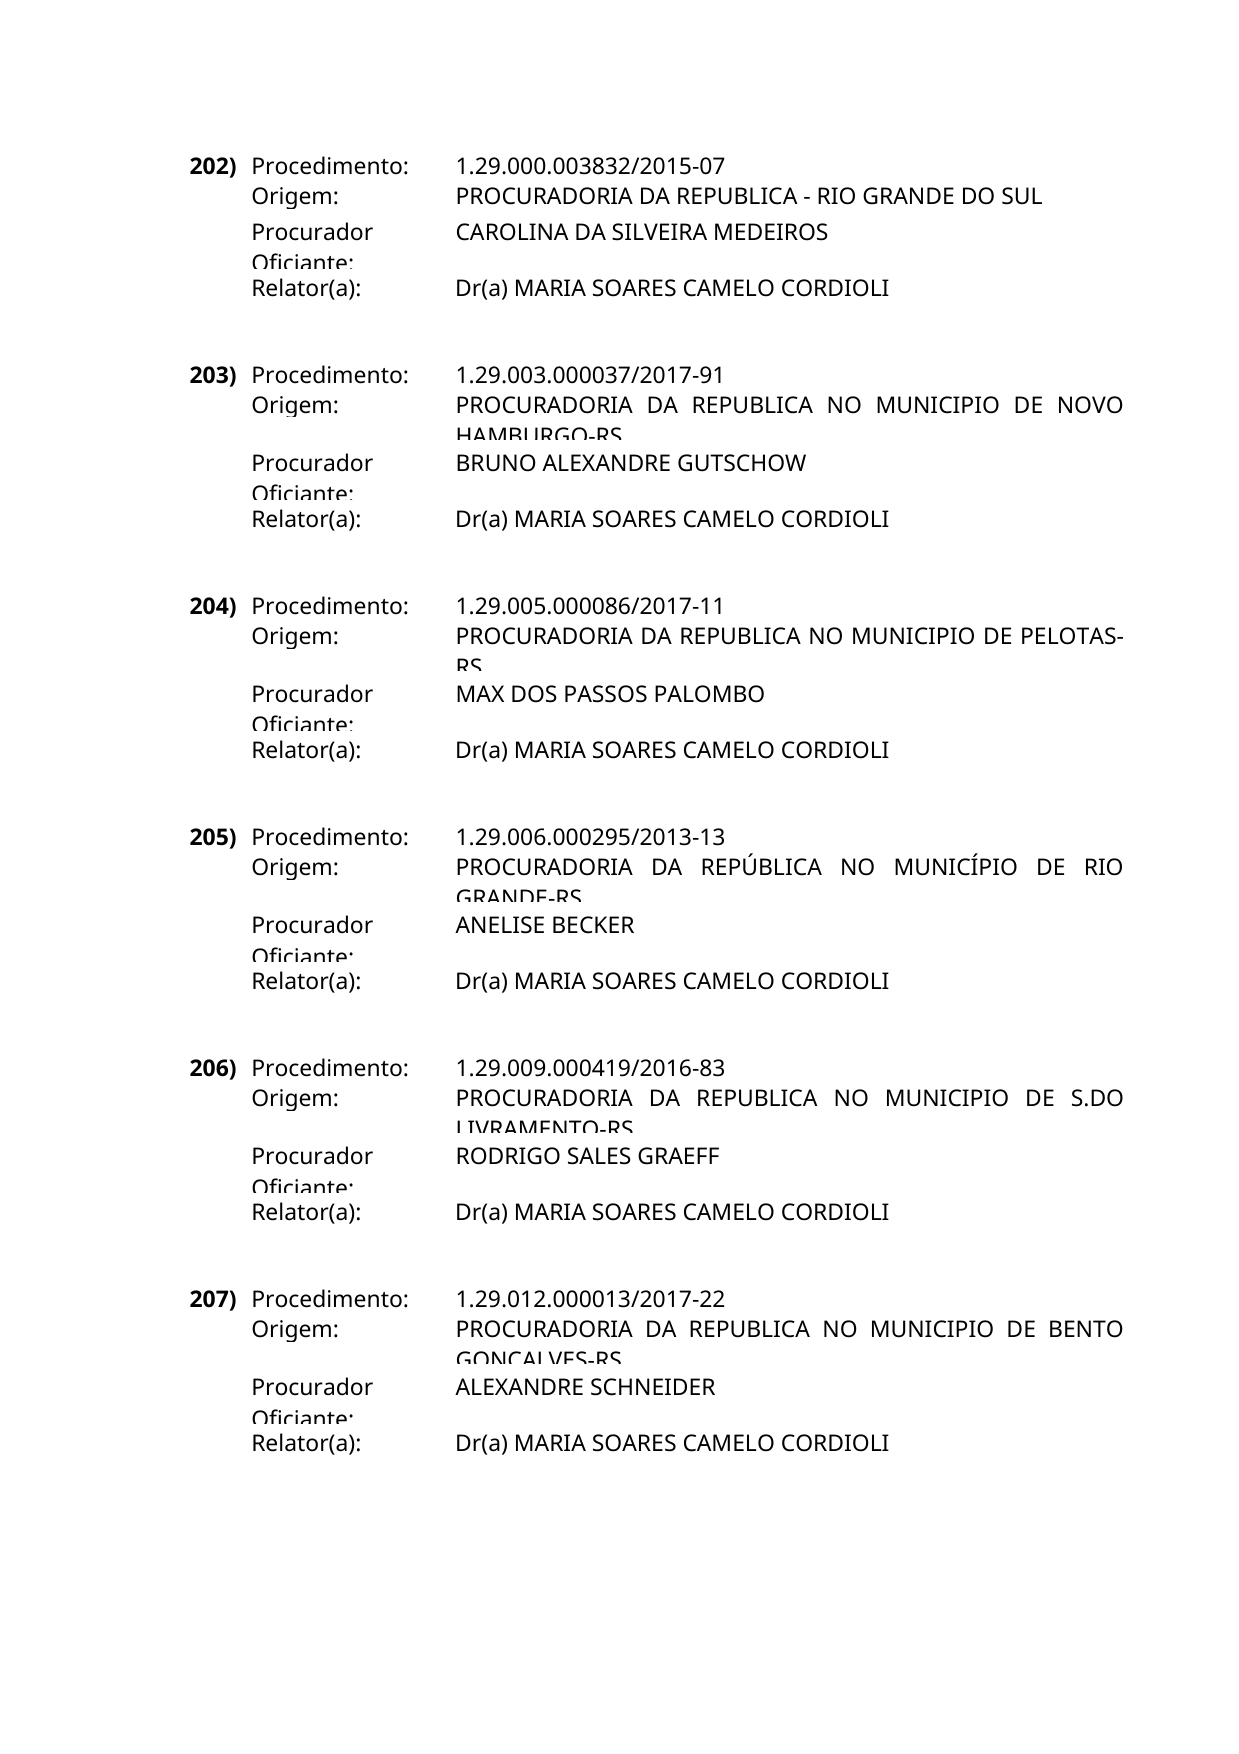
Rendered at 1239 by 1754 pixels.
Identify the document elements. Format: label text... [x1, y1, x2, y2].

table_cell [1125, 1283, 1239, 1311]
table_cell Origem: [251, 1313, 455, 1341]
table_header Dr(a) MARIA SOARES CAMELO CORDIOLI [455, 734, 1122, 762]
table_cell [251, 417, 455, 439]
table_cell [189, 272, 251, 302]
table_header Dr(a) MARIA SOARES CAMELO CORDIOLI [455, 272, 1122, 300]
table_cell 207) [189, 1283, 251, 1311]
table_cell Procurador Oficiante: [251, 909, 455, 962]
table_cell [0, 851, 189, 879]
table_header Dr(a) MARIA SOARES CAMELO CORDIOLI [455, 503, 1122, 531]
table_cell BRUNO ALEXANDRE GUTSCHOW [455, 447, 1124, 498]
table_cell [251, 1341, 455, 1364]
table_header Relator(a): [251, 272, 455, 300]
table_cell [189, 1341, 251, 1364]
table_cell [189, 902, 251, 909]
table_cell [455, 209, 1124, 216]
table_cell Origem: [251, 180, 455, 208]
table_cell [0, 1427, 189, 1457]
table_cell 203) [189, 359, 251, 387]
table_cell ALEXANDRE SCHNEIDER [455, 1371, 1124, 1422]
table_cell [0, 590, 189, 618]
table_cell [189, 620, 251, 648]
table_cell [1125, 180, 1239, 208]
table_cell [1125, 1364, 1239, 1371]
table_header Dr(a) MARIA SOARES CAMELO CORDIOLI [455, 1427, 1122, 1455]
table_cell [0, 678, 189, 729]
table_cell 205) [189, 821, 251, 849]
table_cell [1125, 1427, 1239, 1457]
table_cell [189, 1313, 251, 1341]
table_cell [0, 620, 189, 648]
table_cell [1125, 678, 1239, 729]
table_cell 202) [189, 150, 251, 178]
table_cell Procurador Oficiante: [251, 216, 455, 268]
table_cell [1125, 1313, 1239, 1341]
table_cell [1125, 648, 1239, 671]
table_cell [189, 1427, 251, 1457]
table_cell [0, 440, 189, 447]
table_cell [1125, 533, 1239, 589]
table_cell [189, 879, 251, 902]
table_cell [189, 209, 251, 216]
table_cell [189, 764, 251, 821]
table_cell PROCURADORIA DA REPUBLICA NO MUNICIPIO DE S.DO LIVRAMENTO-RS [455, 1082, 1124, 1133]
table_header Relator(a): [251, 503, 455, 531]
table_cell [1125, 440, 1239, 447]
table_cell Procedimento: [251, 359, 455, 387]
table_cell [189, 851, 251, 879]
table_cell [1125, 764, 1239, 821]
table_cell 1.29.006.000295/2013-13 [455, 821, 1124, 849]
table_cell [0, 389, 189, 417]
table_cell [251, 764, 455, 821]
table_cell [0, 1313, 189, 1341]
table_cell [189, 1196, 251, 1226]
table_cell [251, 533, 455, 589]
table_cell [189, 995, 251, 1052]
table_cell [0, 1196, 189, 1226]
table_cell [1125, 150, 1239, 178]
table_cell [251, 209, 455, 216]
table_cell [251, 995, 455, 1052]
table_cell [251, 902, 455, 909]
table_cell [1125, 447, 1239, 498]
table_cell [251, 1226, 455, 1283]
table_cell [0, 503, 189, 533]
table_cell [0, 995, 189, 1052]
table_cell [1125, 620, 1239, 648]
table_cell [0, 821, 189, 849]
table_cell [455, 533, 1124, 589]
table_cell [251, 671, 455, 678]
table_cell [189, 1140, 251, 1191]
table_cell PROCURADORIA DA REPUBLICA NO MUNICIPIO DE BENTO GONCALVES-RS [455, 1313, 1124, 1364]
table_cell [189, 1226, 251, 1283]
table_cell [0, 1110, 189, 1133]
table_header Dr(a) MARIA SOARES CAMELO CORDIOLI [455, 965, 1122, 993]
table_cell [0, 447, 189, 498]
table_cell [1125, 1196, 1239, 1226]
table_cell Procedimento: [251, 590, 455, 618]
table_cell [0, 1082, 189, 1110]
table_cell [0, 909, 189, 960]
table_cell [251, 440, 455, 447]
table_cell [455, 902, 1124, 909]
table_cell [1125, 851, 1239, 879]
table_header Relator(a): [251, 1196, 455, 1224]
table_cell Procurador Oficiante: [251, 678, 455, 731]
table_cell [1125, 417, 1239, 439]
table_cell [251, 879, 455, 902]
table_cell 206) [189, 1052, 251, 1080]
table_cell [189, 447, 251, 498]
table_cell [1125, 1140, 1239, 1191]
table_cell [0, 1341, 189, 1364]
table_cell [189, 734, 251, 764]
table_cell PROCURADORIA DA REPUBLICA NO MUNICIPIO DE NOVO HAMBURGO-RS [455, 389, 1124, 439]
table_cell [1125, 1371, 1239, 1422]
table_cell [1125, 1226, 1239, 1283]
table_cell 1.29.012.000013/2017-22 [455, 1283, 1124, 1311]
table_cell Procedimento: [251, 821, 455, 849]
table_cell RODRIGO SALES GRAEFF [455, 1140, 1124, 1191]
table_cell Origem: [251, 1082, 455, 1110]
table_cell [0, 150, 189, 178]
table_cell [189, 909, 251, 960]
table_cell [1125, 216, 1239, 267]
table_cell PROCURADORIA DA REPUBLICA NO MUNICIPIO DE PELOTAS-RS [455, 620, 1124, 671]
table_cell 1.29.003.000037/2017-91 [455, 359, 1124, 387]
table_cell [189, 533, 251, 589]
table_cell [1125, 995, 1239, 1052]
table_cell [251, 648, 455, 671]
table_cell [251, 1364, 455, 1371]
table_cell Procedimento: [251, 150, 455, 178]
table_cell [189, 1133, 251, 1140]
table_cell [189, 671, 251, 678]
table_cell [251, 302, 455, 358]
table_cell [1125, 1110, 1239, 1133]
table_cell [189, 1110, 251, 1133]
table_cell [0, 734, 189, 764]
table_header [251, 0, 455, 150]
table_cell [0, 1226, 189, 1283]
table_cell [0, 302, 189, 358]
table_cell [189, 1082, 251, 1110]
table_cell [0, 965, 189, 995]
table_cell [0, 1371, 189, 1422]
table_cell [189, 965, 251, 995]
table_cell Procurador Oficiante: [251, 1371, 455, 1424]
table_cell [1125, 821, 1239, 849]
table_cell Procedimento: [251, 1052, 455, 1080]
table_cell 1.29.005.000086/2017-11 [455, 590, 1124, 618]
table_cell [0, 1364, 189, 1371]
table_cell Origem: [251, 620, 455, 648]
table_cell [1125, 359, 1239, 387]
table_cell [0, 879, 189, 902]
table_cell [1125, 302, 1239, 358]
table_cell [189, 440, 251, 447]
table_cell [0, 764, 189, 821]
table_cell [1125, 1133, 1239, 1140]
table_cell [0, 209, 189, 216]
table_cell [0, 417, 189, 439]
table_cell [1125, 1082, 1239, 1110]
table_header Relator(a): [251, 1427, 455, 1455]
table_cell [0, 1140, 189, 1191]
table_cell [1125, 902, 1239, 909]
table_cell Procurador Oficiante: [251, 1140, 455, 1193]
table_cell [455, 1226, 1124, 1283]
table_header [455, 0, 1124, 150]
table_cell [189, 1371, 251, 1422]
table_cell [0, 180, 189, 208]
table_cell [455, 764, 1124, 821]
table_cell Procedimento: [251, 1283, 455, 1311]
table_cell [0, 671, 189, 678]
table_cell [189, 417, 251, 439]
table_cell [0, 216, 189, 267]
table_cell [1125, 965, 1239, 995]
table_cell PROCURADORIA DA REPUBLICA - RIO GRANDE DO SUL [455, 180, 1124, 208]
table_header Relator(a): [251, 734, 455, 762]
table_cell [455, 1133, 1124, 1140]
table_cell 204) [189, 590, 251, 618]
table_header [1125, 0, 1239, 150]
table_cell [0, 1052, 189, 1080]
table_cell ANELISE BECKER [455, 909, 1124, 960]
table_cell [0, 272, 189, 302]
table_cell [189, 180, 251, 208]
table_cell PROCURADORIA DA REPÚBLICA NO MUNICÍPIO DE RIO GRANDE-RS [455, 851, 1124, 902]
table_cell [0, 902, 189, 909]
table_cell [251, 1110, 455, 1133]
table_cell [0, 1283, 189, 1311]
table_cell MAX DOS PASSOS PALOMBO [455, 678, 1124, 729]
table_cell [455, 671, 1124, 678]
table_header [189, 0, 251, 150]
table_cell [189, 678, 251, 729]
table_cell [0, 533, 189, 589]
table_cell [455, 995, 1124, 1052]
table_header Dr(a) MARIA SOARES CAMELO CORDIOLI [455, 1196, 1122, 1224]
table_cell [189, 648, 251, 671]
table_cell [189, 503, 251, 533]
table_cell CAROLINA DA SILVEIRA MEDEIROS [455, 216, 1124, 267]
table_cell [1125, 389, 1239, 417]
table_cell [455, 302, 1124, 358]
table_cell 1.29.000.003832/2015-07 [455, 150, 1124, 178]
table_cell [1125, 671, 1239, 678]
table_cell [1125, 879, 1239, 902]
table_cell [1125, 503, 1239, 533]
table_cell [189, 302, 251, 358]
table_header Relator(a): [251, 965, 455, 993]
table_cell Origem: [251, 389, 455, 417]
table_cell [0, 648, 189, 671]
table_cell [1125, 909, 1239, 960]
table_cell [1125, 590, 1239, 618]
table_cell Procurador Oficiante: [251, 447, 455, 499]
table_cell [1125, 209, 1239, 216]
table_cell [1125, 734, 1239, 764]
table_cell [455, 1364, 1124, 1371]
table_cell [189, 1364, 251, 1371]
table_cell Origem: [251, 851, 455, 879]
table_cell [189, 389, 251, 417]
table_cell [455, 440, 1124, 447]
table_cell [1125, 1341, 1239, 1364]
table_cell [0, 359, 189, 387]
table_cell [1125, 1052, 1239, 1080]
table_cell [0, 1133, 189, 1140]
table_cell 1.29.009.000419/2016-83 [455, 1052, 1124, 1080]
table_cell [1125, 272, 1239, 302]
table_cell [189, 216, 251, 267]
table_cell [251, 1133, 455, 1140]
table_header [0, 0, 189, 150]
